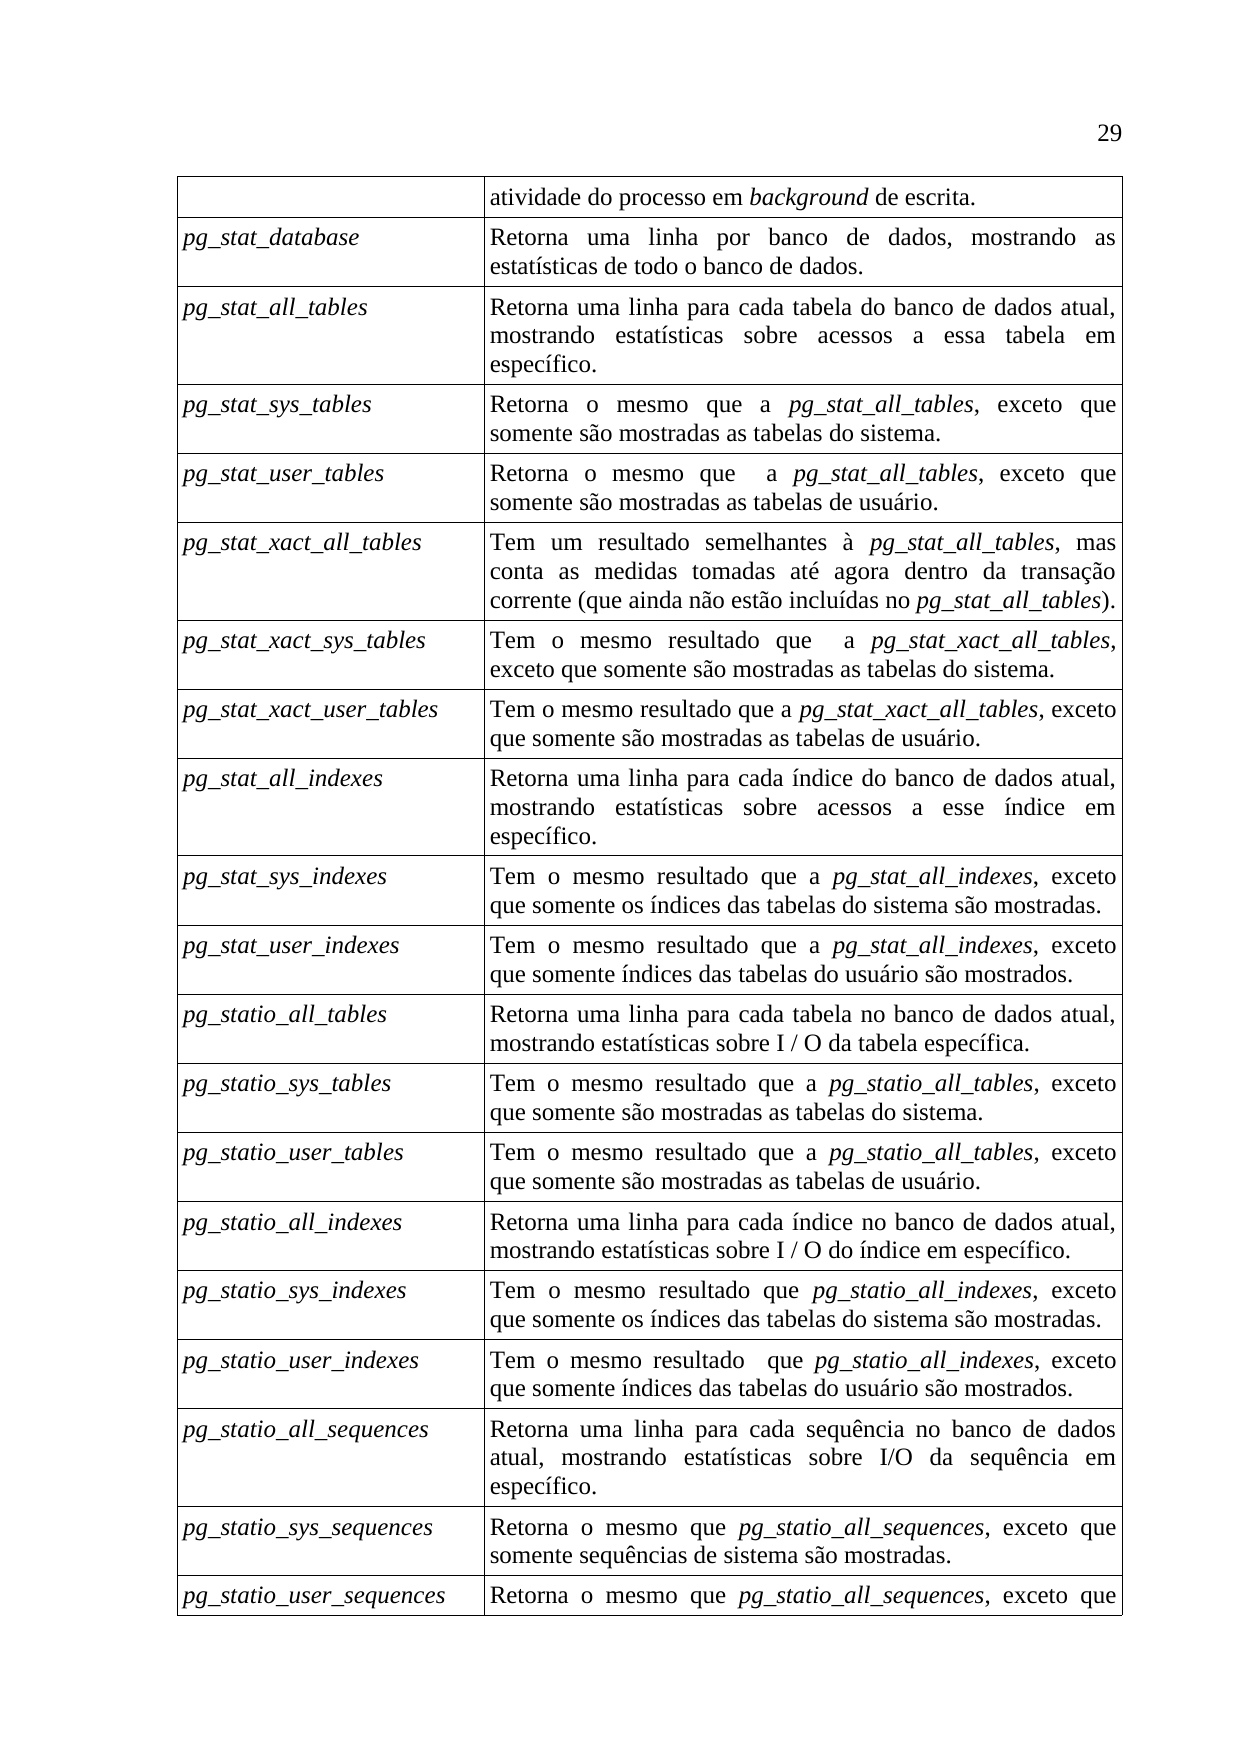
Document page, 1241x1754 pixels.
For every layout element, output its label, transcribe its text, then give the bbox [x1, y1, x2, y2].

table_cell pg_statio_sys_sequences [178, 1507, 484, 1575]
table_cell Tem o mesmo resultado que a pg_stat_all_indexes, exceto que somente índices das tabelas do usuário são mostrados. [485, 926, 1122, 993]
table_cell Tem o mesmo resultado que a pg_stat_xact_all_tables, exceto que somente são mostradas as tabelas de usuário. [485, 690, 1122, 758]
table_cell pg_statio_user_sequences [178, 1576, 484, 1615]
table_cell pg_stat_xact_sys_tables [178, 621, 484, 688]
table_cell Retorna uma linha para cada sequência no banco de dados atual, mostrando estatísticas sobre I/O da sequência em específico. [485, 1409, 1122, 1506]
table_cell Retorna o mesmo que pg_statio_all_sequences, exceto que [485, 1576, 1122, 1615]
table_cell Tem o mesmo resultado que pg_statio_all_indexes, exceto que somente índices das tabelas do usuário são mostrados. [485, 1340, 1122, 1408]
table_cell Retorna o mesmo que a pg_stat_all_tables, exceto que somente são mostradas as tabelas de usuário. [485, 454, 1122, 522]
table_cell [178, 177, 484, 217]
table_cell Tem o mesmo resultado que a pg_statio_all_tables, exceto que somente são mostradas as tabelas de usuário. [485, 1133, 1122, 1201]
table_cell Retorna uma linha para cada índice do banco de dados atual, mostrando estatísticas sobre acessos a esse índice em específico. [485, 759, 1122, 855]
table_cell Retorna uma linha para cada tabela no banco de dados atual, mostrando estatísticas sobre I / O da tabela específica. [485, 995, 1122, 1063]
table_cell pg_statio_sys_indexes [178, 1271, 484, 1339]
table_cell pg_stat_all_tables [178, 287, 484, 383]
table_cell Tem o mesmo resultado que a pg_statio_all_tables, exceto que somente são mostradas as tabelas do sistema. [485, 1064, 1122, 1132]
table_cell Retorna uma linha para cada índice no banco de dados atual, mostrando estatísticas sobre I / O do índice em específico. [485, 1202, 1122, 1270]
table_cell Retorna uma linha por banco de dados, mostrando as estatísticas de todo o banco de dados. [485, 218, 1122, 286]
table_cell pg_statio_sys_tables [178, 1064, 484, 1132]
table_cell pg_statio_user_tables [178, 1133, 484, 1201]
table_cell Tem o mesmo resultado que a pg_stat_xact_all_tables, exceto que somente são mostradas as tabelas do sistema. [485, 621, 1122, 688]
table_cell pg_stat_xact_all_tables [178, 523, 484, 619]
table_cell pg_stat_database [178, 218, 484, 286]
table_cell Retorna uma linha para cada tabela do banco de dados atual, mostrando estatísticas sobre acessos a essa tabela em específico. [485, 287, 1122, 383]
table_cell pg_stat_sys_indexes [178, 856, 484, 924]
table_cell Tem o mesmo resultado que a pg_stat_all_indexes, exceto que somente os índices das tabelas do sistema são mostradas. [485, 856, 1122, 924]
table_cell Tem o mesmo resultado que pg_statio_all_indexes, exceto que somente os índices das tabelas do sistema são mostradas. [485, 1271, 1122, 1339]
table_cell Retorna o mesmo que a pg_stat_all_tables, exceto que somente são mostradas as tabelas do sistema. [485, 385, 1122, 453]
table_cell Tem um resultado semelhantes à pg_stat_all_tables, mas conta as medidas tomadas até agora dentro da transação corrente (que ainda não estão incluídas no pg_stat_all_tables). [485, 523, 1122, 619]
table_cell pg_stat_user_indexes [178, 926, 484, 993]
table_cell pg_stat_user_tables [178, 454, 484, 522]
table_cell pg_statio_all_sequences [178, 1409, 484, 1506]
table_cell pg_statio_all_indexes [178, 1202, 484, 1270]
table_cell Retorna o mesmo que pg_statio_all_sequences, exceto que somente sequências de sistema são mostradas. [485, 1507, 1122, 1575]
table_cell pg_stat_sys_tables [178, 385, 484, 453]
table_cell pg_stat_xact_user_tables [178, 690, 484, 758]
table_cell pg_stat_all_indexes [178, 759, 484, 855]
table_cell atividade do processo em background de escrita. [485, 177, 1122, 217]
table_cell pg_statio_all_tables [178, 995, 484, 1063]
table_cell pg_statio_user_indexes [178, 1340, 484, 1408]
